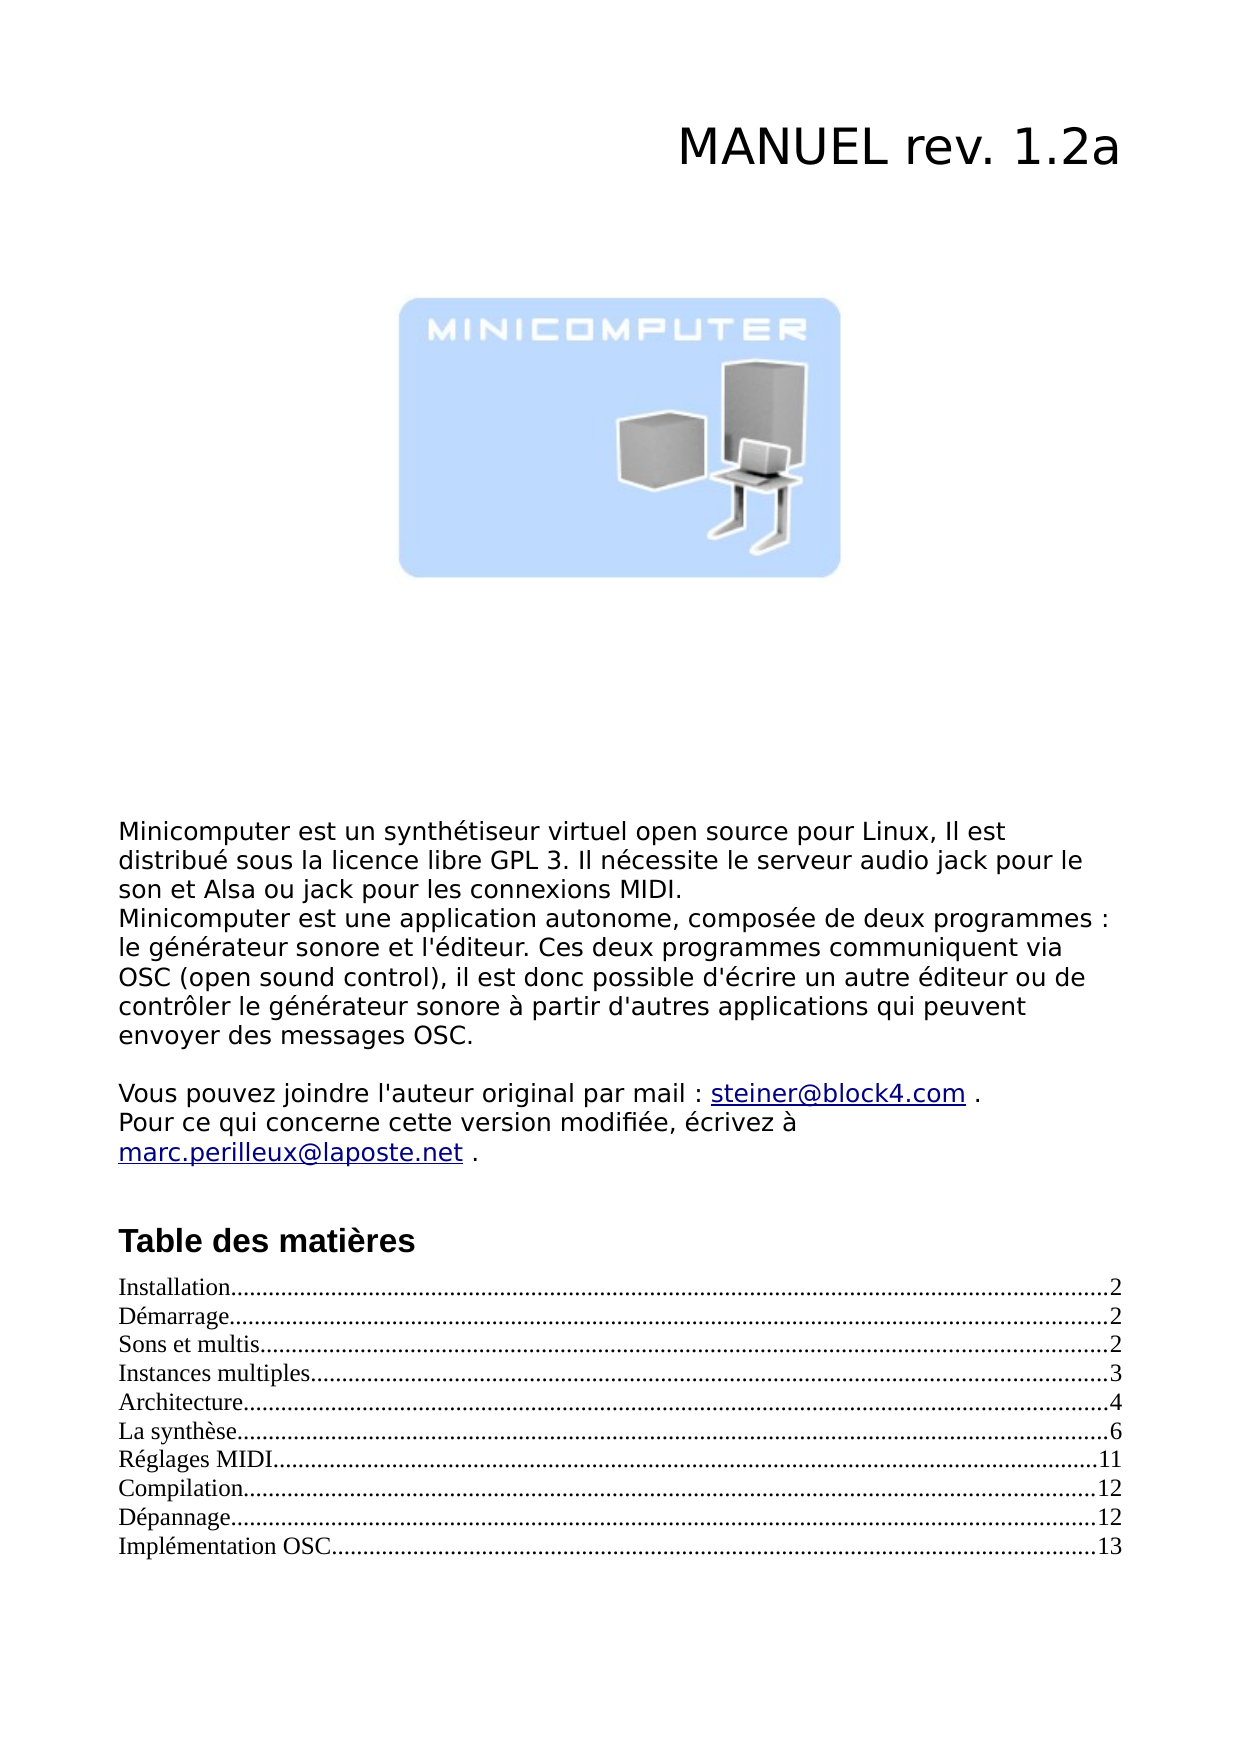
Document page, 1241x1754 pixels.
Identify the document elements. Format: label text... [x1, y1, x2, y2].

subtitle Table des matières [118, 1221, 1122, 1259]
text Dépannage 12 [118, 1502, 1122, 1531]
text La synthèse 6 [118, 1416, 1122, 1444]
text Architecture 4 [118, 1387, 1122, 1416]
picture [393, 293, 847, 584]
text Pour ce qui concerne cette version modifiée, écrivez à marc.perilleux@laposte.net . [118, 1109, 1122, 1167]
text Installation 2 [118, 1272, 1122, 1301]
text Démarrage 2 [118, 1301, 1122, 1329]
text Réglages MIDI 11 [118, 1444, 1122, 1473]
text Instances multiples 3 [118, 1358, 1122, 1387]
text Minicomputer est une application autonome, composée de deux programmes : le générateur sonore et l'éditeur. Ces deux programmes communiquent via OSC (open sound control), il est donc possible d'écrire un autre éditeur ou de contrôler le générateur sonore à partir d'autres applications qui peuvent envoyer des messages OSC. [118, 904, 1122, 1050]
text Minicomputer est un synthétiseur virtuel open source pour Linux, Il est distribué sous la licence libre GPL 3. Il nécessite le serveur audio jack pour le son et Alsa ou jack pour les connexions MIDI. [118, 817, 1122, 904]
text Compilation 12 [118, 1473, 1122, 1502]
text MANUEL rev. 1.2a [118, 118, 1122, 176]
text Implémentation OSC 13 [118, 1531, 1122, 1559]
text Sons et multis 2 [118, 1329, 1122, 1358]
text Vous pouvez joindre l'auteur original par mail : steiner@block4.com . [118, 1079, 1122, 1109]
